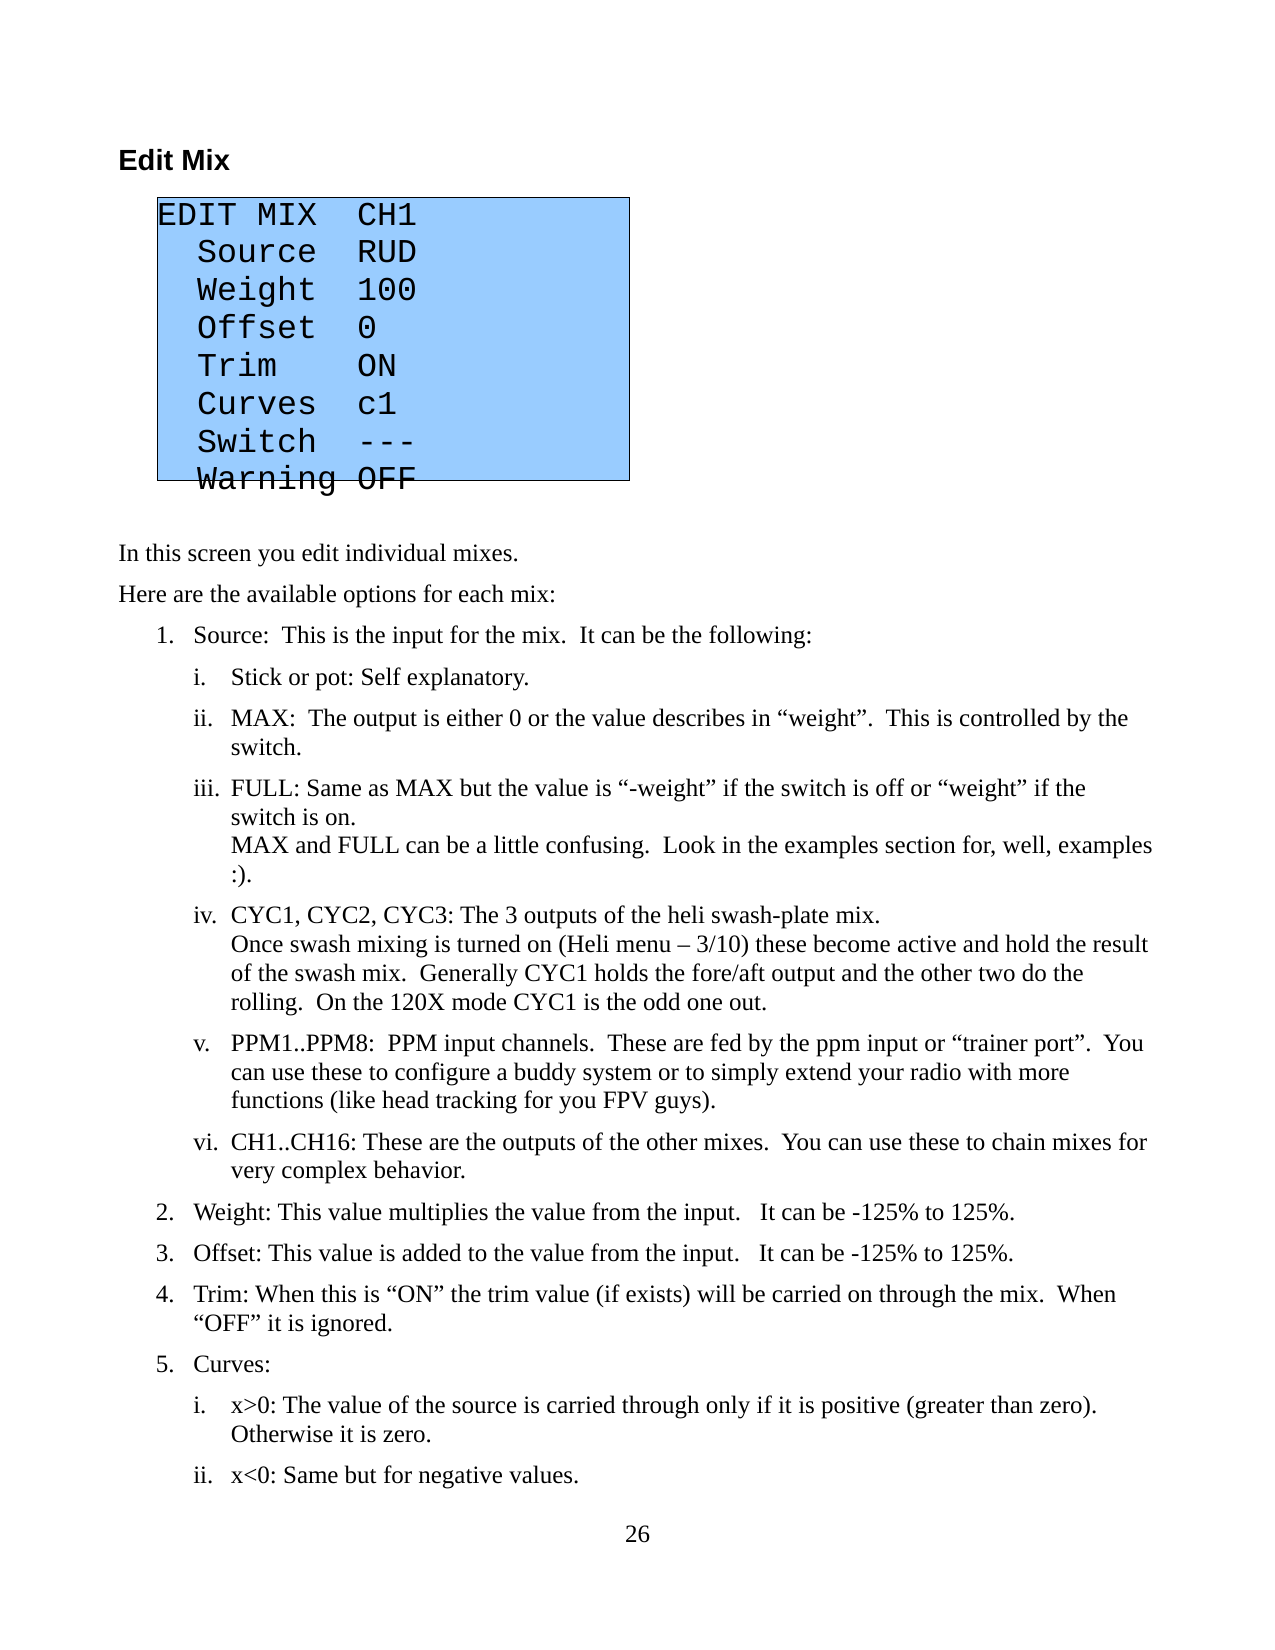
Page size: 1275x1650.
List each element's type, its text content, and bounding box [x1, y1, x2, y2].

list CYC1, CYC2, CYC3: The 3 outputs of the heli swash-plate mix. Once swash mixing is turned on (Heli menu – 3/10) these become active and hold the result of the swash mix. Generally CYC1 holds the fore/aft output and the other two do the rolling. On the 120X mode CYC1 is the odd one out. [193, 901, 1157, 1016]
list MAX: The output is either 0 or the value describes in “weight”. This is controlled by the switch. [193, 703, 1157, 761]
text Here are the available options for each mix: [118, 579, 1157, 608]
text In this screen you edit individual mixes. [118, 538, 1157, 567]
list Offset: This value is added to the value from the input. It can be -125% to 125%. [156, 1238, 1157, 1267]
list Source: This is the input for the mix. It can be the following: [156, 621, 1157, 649]
list x<0: Same but for negative values. [193, 1461, 1157, 1489]
list Curves: [156, 1349, 1157, 1378]
subtitle Edit Mix [118, 143, 1157, 177]
list Stick or pot: Self explanatory. [193, 662, 1157, 691]
list PPM1..PPM8: PPM input channels. These are fed by the ppm input or “trainer port”. You can use these to configure a buddy system or to simply extend your radio with more functions (like head tracking for you FPV guys). [193, 1028, 1157, 1114]
list x>0: The value of the source is carried through only if it is positive (greater than zero). Otherwise it is zero. [193, 1391, 1157, 1448]
list Weight: This value multiplies the value from the input. It can be -125% to 125%. [156, 1197, 1157, 1226]
list Trim: When this is “ON” the trim value (if exists) will be carried on through the mix. When “OFF” it is ignored. [156, 1279, 1157, 1337]
list CH1..CH16: These are the outputs of the other mixes. You can use these to chain mixes for very complex behavior. [193, 1127, 1157, 1184]
list FULL: Same as MAX but the value is “-weight” if the switch is off or “weight” if the switch is on. MAX and FULL can be a little confusing. Look in the examples section for, well, examples :). [193, 773, 1157, 888]
